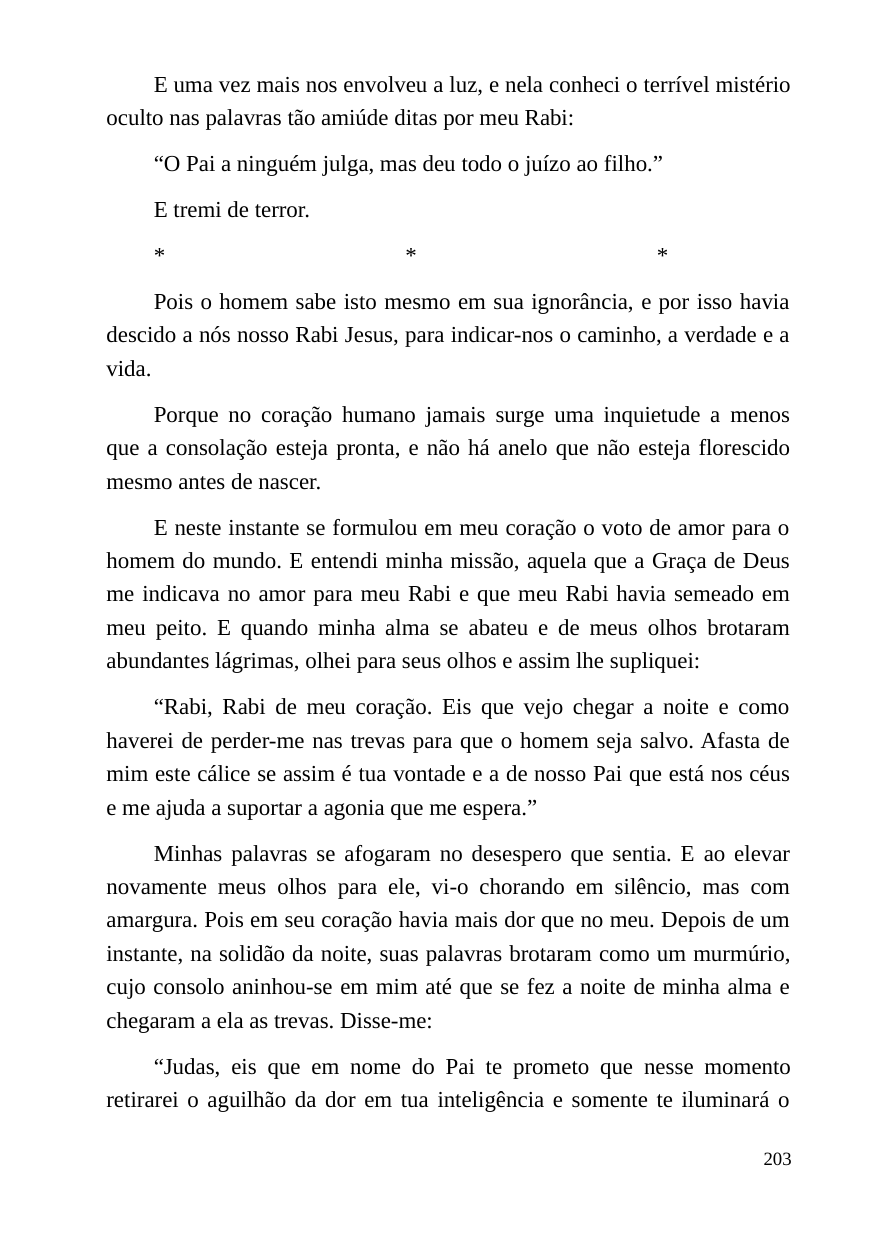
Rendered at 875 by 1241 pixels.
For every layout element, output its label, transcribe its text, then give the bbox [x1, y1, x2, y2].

text “O Pai a ninguém julga, mas deu todo o juízo ao filho.” [106, 150, 791, 177]
text Pois o homem sabe isto mesmo em sua ignorância, e por isso havia descido a nós nosso Rabi Jesus, para indicar-nos o caminho, a verdade e a vida. [106, 288, 791, 381]
text E neste instante se formulou em meu coração o voto de amor para o homem do mundo. E entendi minha missão, aquela que a Graça de Deus me indicava no amor para meu Rabi e que meu Rabi havia semeado em meu peito. E quando minha alma se abateu e de meus olhos brotaram abundantes lágrimas, olhei para seus olhos e assim lhe supliquei: [106, 514, 791, 674]
text Minhas palavras se afogaram no desespero que sentia. E ao elevar novamente meus olhos para ele, vi-o chorando em silêncio, mas com amargura. Pois em seu coração havia mais dor que no meu. Depois de um instante, na solidão da noite, suas palavras brotaram como um murmúrio, cujo consolo aninhou-se em mim até que se fez a noite de minha alma e chegaram a ela as trevas. Disse-me: [106, 839, 791, 1033]
text * * * [106, 242, 791, 268]
text Porque no coração humano jamais surge uma inquietude a menos que a consolação esteja pronta, e não há anelo que não esteja florescido mesmo antes de nascer. [106, 401, 791, 494]
text E tremi de terror. [106, 196, 791, 222]
text E uma vez mais nos envolveu a luz, e nela conheci o terrível mistério oculto nas palavras tão amiúde ditas por meu Rabi: [106, 71, 791, 131]
text “Judas, eis que em nome do Pai te prometo que nesse momento retirarei o aguilhão da dor em tua inteligência e somente te iluminará o [106, 1053, 791, 1112]
text “Rabi, Rabi de meu coração. Eis que vejo chegar a noite e como haverei de perder-me nas trevas para que o homem seja salvo. Afasta de mim este cálice se assim é tua vontade e a de nosso Pai que está nos céus e me ajuda a suportar a agonia que me espera.” [106, 693, 791, 820]
